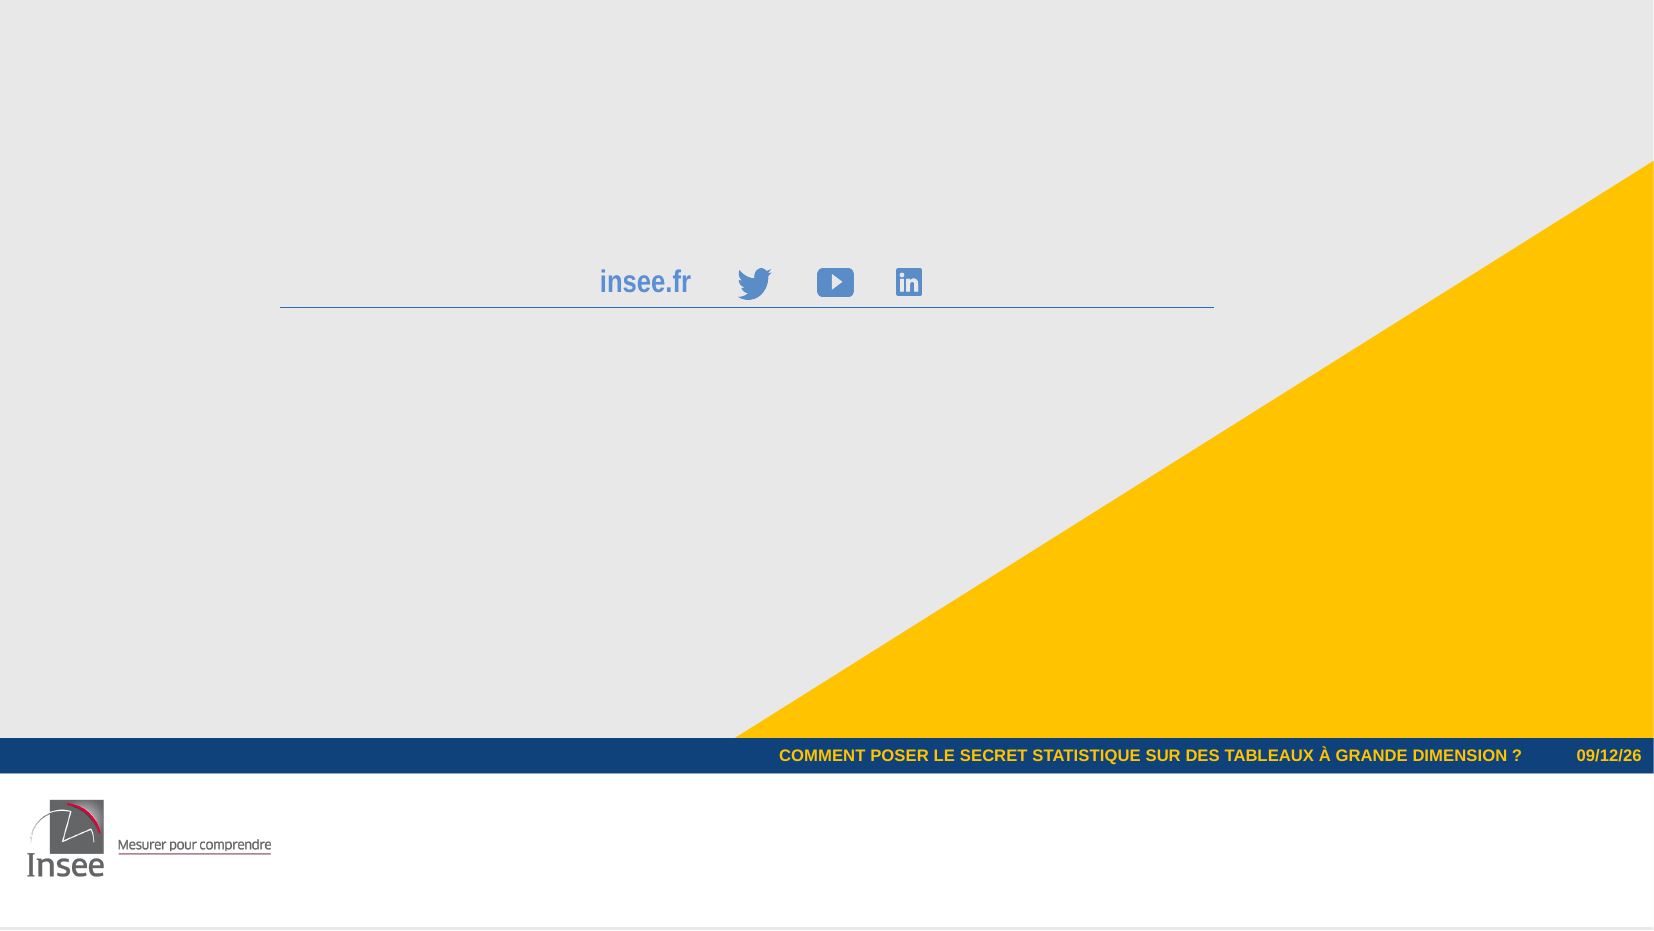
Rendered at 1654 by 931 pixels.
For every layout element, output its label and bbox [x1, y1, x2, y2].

picture [23, 773, 271, 880]
picture [737, 268, 772, 300]
picture [817, 268, 854, 297]
picture [896, 268, 922, 296]
